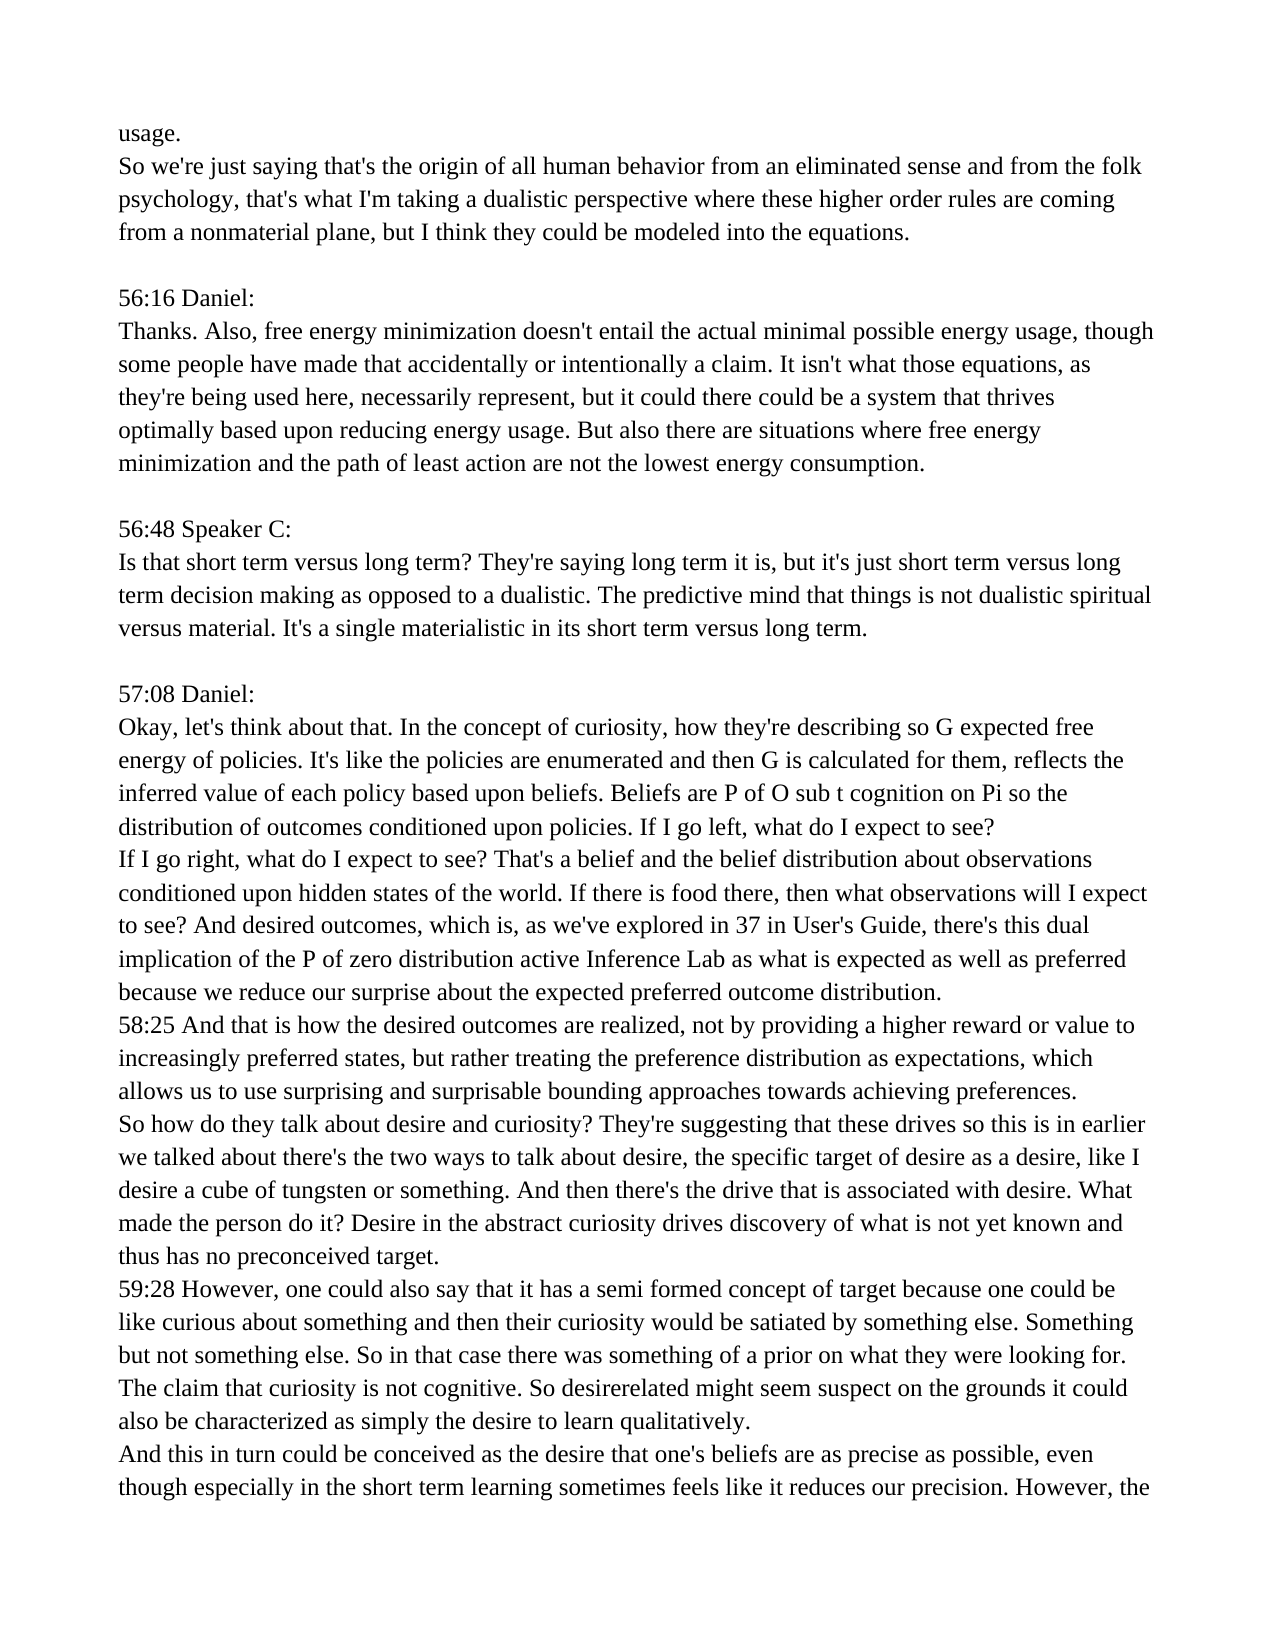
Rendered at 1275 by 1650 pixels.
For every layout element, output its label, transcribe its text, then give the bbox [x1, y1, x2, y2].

text 59:28 However, one could also say that it has a semi formed concept of target because one could be like curious about something and then their curiosity would be satiated by something else. Something but not something else. So in that case there was something of a prior on what they were looking for. The claim that curiosity is not cognitive. So desirerelated might seem suspect on the grounds it could also be characterized as simply the desire to learn qualitatively. [118, 1274, 1157, 1435]
text If I go right, what do I expect to see? That's a belief and the belief distribution about observations conditioned upon hidden states of the world. If there is food there, then what observations will I expect to see? And desired outcomes, which is, as we've explored in 37 in User's Guide, there's this dual implication of the P of zero distribution active Inference Lab as what is expected as well as preferred because we reduce our surprise about the expected preferred outcome distribution. [118, 844, 1157, 1005]
text So we're just saying that's the origin of all human behavior from an eliminated sense and from the folk psychology, that's what I'm taking a dualistic perspective where these higher order rules are coming from a nonmaterial plane, but I think they could be modeled into the equations. [118, 151, 1157, 246]
text Is that short term versus long term? They're saying long term it is, but it's just short term versus long term decision making as opposed to a dualistic. The predictive mind that things is not dualistic spiritual versus material. It's a single materialistic in its short term versus long term. [118, 547, 1157, 642]
text 56:16 Daniel: [118, 283, 1157, 312]
text Thanks. Also, free energy minimization doesn't entail the actual minimal possible energy usage, though some people have made that accidentally or intentionally a claim. It isn't what those equations, as they're being used here, necessarily represent, but it could there could be a system that thrives optimally based upon reducing energy usage. But also there are situations where free energy minimization and the path of least action are not the lowest energy consumption. [118, 316, 1157, 477]
text Okay, let's think about that. In the concept of curiosity, how they're describing so G expected free energy of policies. It's like the policies are enumerated and then G is calculated for them, reflects the inferred value of each policy based upon beliefs. Beliefs are P of O sub t cognition on Pi so the distribution of outcomes conditioned upon policies. If I go left, what do I expect to see? [118, 712, 1157, 840]
text So how do they talk about desire and curiosity? They're suggesting that these drives so this is in earlier we talked about there's the two ways to talk about desire, the specific target of desire as a desire, like I desire a cube of tungsten or something. And then there's the drive that is associated with desire. What made the person do it? Desire in the abstract curiosity drives discovery of what is not yet known and thus has no preconceived target. [118, 1109, 1157, 1269]
text 57:08 Daniel: [118, 679, 1157, 708]
text usage. [118, 118, 1157, 147]
text 58:25 And that is how the desired outcomes are realized, not by providing a higher reward or value to increasingly preferred states, but rather treating the preference distribution as expectations, which allows us to use surprising and surprisable bounding approaches towards achieving preferences. [118, 1010, 1157, 1104]
text 56:48 Speaker C: [118, 514, 1157, 543]
text And this in turn could be conceived as the desire that one's beliefs are as precise as possible, even though especially in the short term learning sometimes feels like it reduces our precision. However, the [118, 1439, 1157, 1501]
